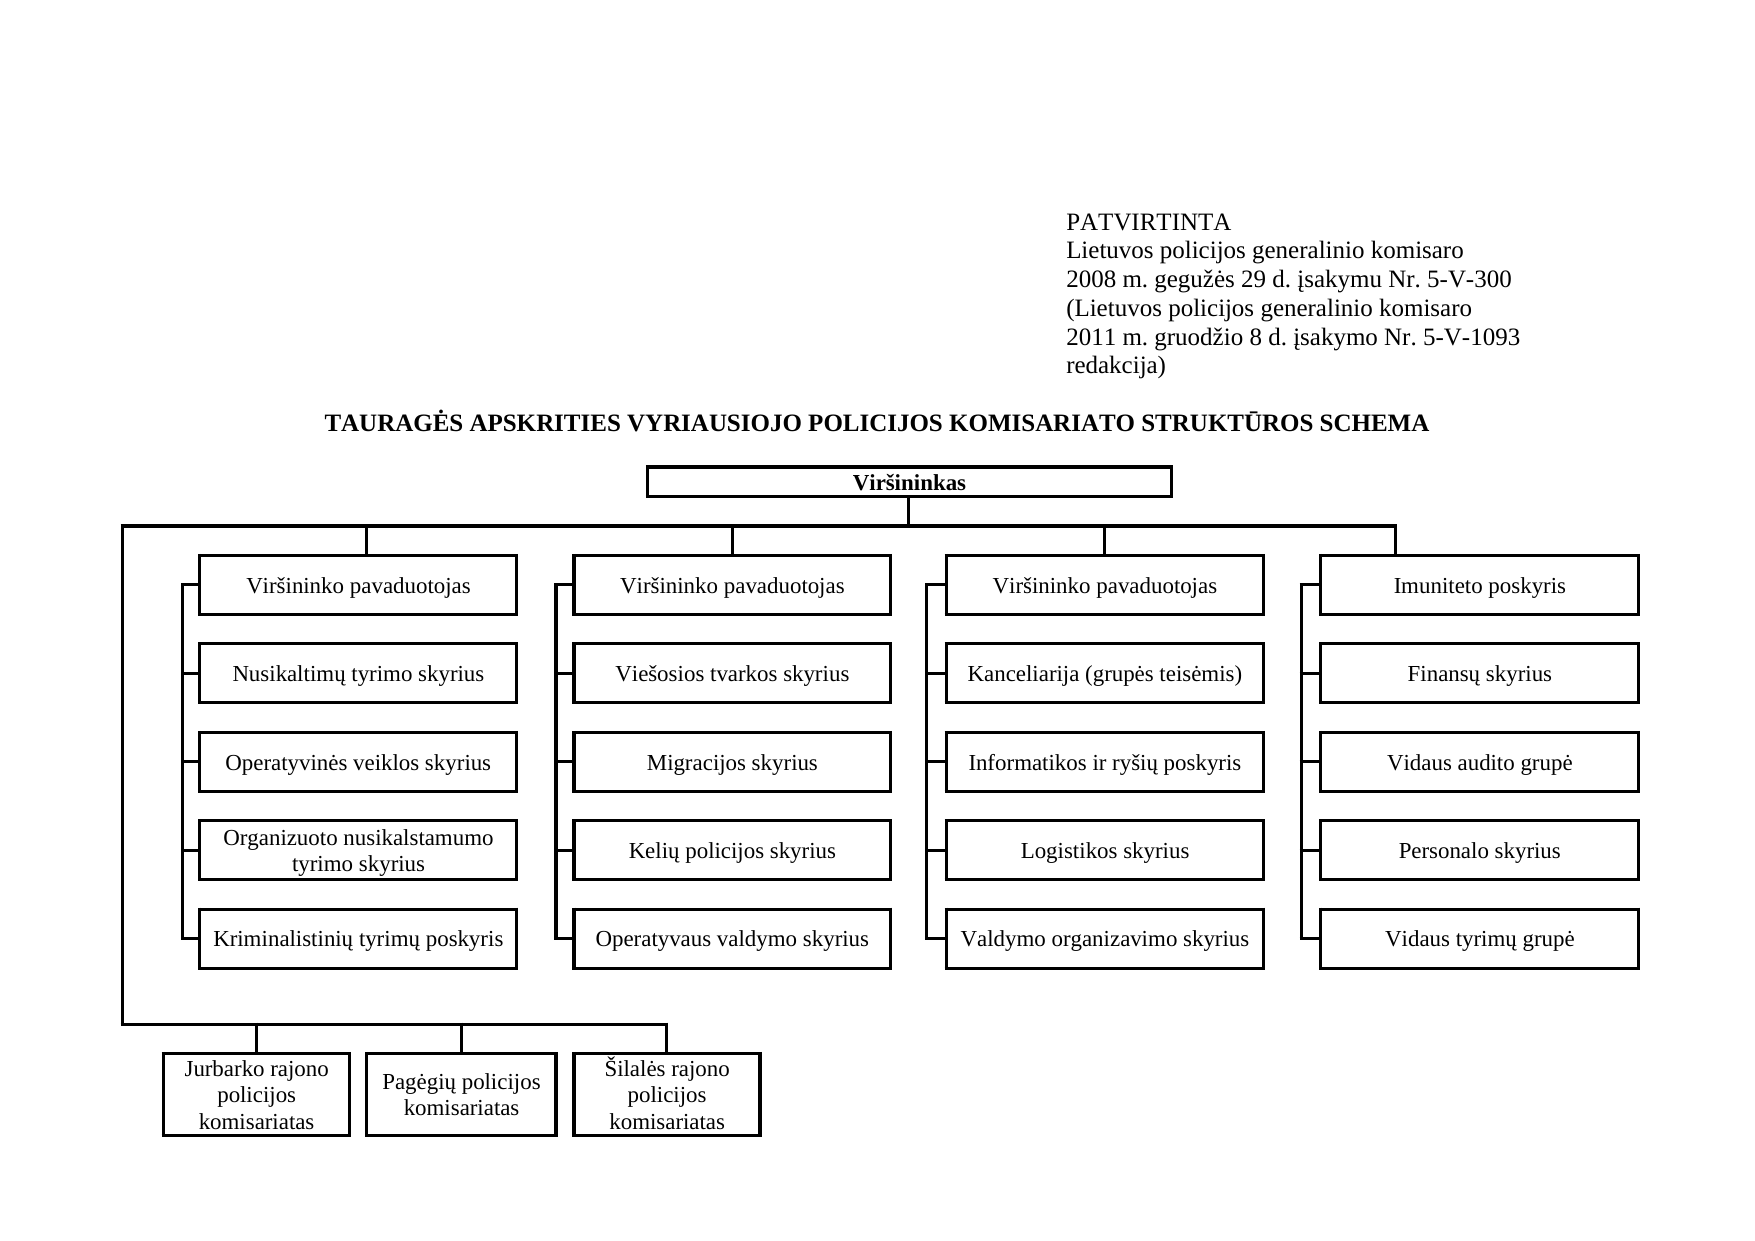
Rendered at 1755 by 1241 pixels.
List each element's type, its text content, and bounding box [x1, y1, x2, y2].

table_cell [1301, 554, 1319, 583]
table_cell [367, 1026, 460, 1052]
table_cell [891, 701, 908, 731]
table_cell [892, 554, 908, 583]
table_cell [1303, 701, 1321, 731]
table_cell [124, 731, 163, 760]
table_cell [556, 967, 574, 996]
table_cell [892, 908, 908, 937]
table_cell [574, 495, 647, 524]
table_cell [183, 554, 198, 583]
table_cell Operatyvinės veiklos skyrius [201, 734, 515, 790]
table_cell Kanceliarija (grupės teisėmis) [948, 645, 1262, 701]
table_cell [200, 881, 517, 908]
table_cell [1078, 1023, 1171, 1052]
table_cell [1264, 495, 1301, 524]
table_cell [891, 878, 908, 908]
table_cell [1321, 793, 1639, 819]
table_cell [367, 495, 517, 524]
table_cell [910, 498, 1171, 524]
table_cell [351, 1052, 365, 1134]
table_cell [909, 613, 925, 642]
text TAURAGĖS APSKRITIES VYRIAUSIOJO POLICIJOS KOMISARIATO STRUKTŪROS SCHEMA [118, 408, 1636, 437]
table_cell Vidaus audito grupė [1322, 734, 1637, 790]
table_cell [518, 849, 554, 878]
table_cell [518, 642, 554, 672]
table_header Viršininkas [649, 469, 1170, 495]
table_cell [163, 731, 181, 760]
table_cell [124, 908, 163, 937]
text PATVIRTINTA [1066, 207, 1636, 235]
table_cell [184, 731, 198, 760]
table_cell [163, 701, 181, 731]
table_cell [574, 970, 891, 996]
table_cell [928, 908, 945, 937]
table_cell [946, 528, 1103, 554]
table_cell [558, 675, 572, 701]
table_cell [780, 1052, 966, 1134]
table_cell [556, 554, 572, 583]
table_cell [518, 908, 554, 937]
table_cell [892, 642, 908, 672]
table_cell Jurbarko rajono policijos komisariatas [165, 1055, 348, 1134]
table_cell [574, 881, 891, 908]
table_cell [946, 616, 1263, 642]
table_cell [762, 1052, 779, 1134]
table_cell Migracijos skyrius [576, 734, 889, 790]
table_cell [517, 528, 574, 554]
table_cell [200, 793, 517, 819]
table_cell [1321, 704, 1639, 731]
table_cell [558, 852, 572, 878]
table_cell [517, 790, 554, 819]
table_header [367, 465, 517, 495]
table_cell [909, 583, 925, 613]
table_cell [1265, 819, 1300, 849]
table_cell [518, 760, 554, 790]
table_cell [1376, 528, 1394, 554]
table_cell [184, 908, 198, 937]
table_cell Viršininko pavaduotojas [201, 557, 515, 613]
table_cell [734, 528, 891, 554]
table_cell [163, 642, 181, 672]
table_cell [574, 704, 891, 731]
table_cell [892, 937, 908, 967]
table_cell [163, 583, 181, 613]
table_cell [1582, 1052, 1639, 1134]
table_header [1396, 465, 1582, 495]
table_cell [184, 763, 198, 790]
table_cell [517, 996, 574, 1022]
table_cell [1303, 908, 1319, 937]
table_cell [1376, 495, 1396, 524]
table_cell [946, 970, 1263, 996]
table_cell [928, 642, 945, 672]
table_cell [1171, 1052, 1188, 1134]
table_cell [928, 878, 946, 908]
table_cell [927, 554, 945, 583]
table_cell [892, 849, 908, 878]
table_cell [1264, 613, 1300, 642]
table_cell [891, 528, 946, 554]
table_cell [1376, 1023, 1396, 1052]
table_cell [184, 613, 200, 642]
table_cell [909, 731, 925, 760]
table_cell [184, 701, 200, 731]
table_cell Kriminalistinių tyrimų poskyris [201, 911, 515, 967]
table_cell Viršininko pavaduotojas [576, 557, 889, 613]
table_cell [124, 528, 200, 554]
table_cell [184, 819, 198, 849]
table_cell [909, 849, 925, 878]
table_cell [1303, 790, 1321, 819]
table_cell [892, 672, 908, 701]
table_cell [124, 613, 163, 642]
table_cell [163, 790, 181, 819]
table_cell Valdymo organizavimo skyrius [948, 911, 1262, 967]
table_cell [184, 878, 200, 908]
table_header [163, 465, 183, 495]
table_cell [946, 881, 1263, 908]
table_cell [1265, 849, 1300, 878]
table_header [1582, 465, 1639, 495]
table_cell [122, 495, 163, 524]
table_cell [556, 940, 572, 967]
table_cell [1582, 1023, 1639, 1052]
table_cell [1301, 528, 1321, 554]
table_cell [200, 704, 517, 731]
table_cell [892, 760, 908, 790]
table_cell [1264, 967, 1301, 996]
table_cell [163, 613, 181, 642]
table_cell [574, 1026, 665, 1052]
table_cell [463, 1026, 556, 1052]
table_cell [558, 878, 574, 908]
table_cell [1321, 996, 1582, 1022]
table_cell [517, 495, 556, 524]
table_cell [558, 1052, 572, 1134]
table_cell [574, 793, 891, 819]
table_cell [184, 675, 198, 701]
table_cell [1106, 528, 1263, 554]
table_cell [184, 852, 198, 878]
table_cell [184, 642, 198, 672]
text (Lietuvos policijos generalinio komisaro [1066, 293, 1636, 322]
table_cell [518, 583, 554, 613]
table_cell [558, 701, 574, 731]
table_cell [1582, 524, 1639, 554]
table_cell [909, 642, 925, 672]
table_cell [1396, 1023, 1489, 1052]
table_header [1264, 465, 1301, 495]
table_cell [909, 967, 946, 996]
table_cell [124, 819, 163, 849]
table_cell [574, 616, 891, 642]
table_cell Organizuoto nusikalstamumo tyrimo skyrius [201, 822, 515, 878]
table_cell [909, 996, 946, 1022]
table_cell [909, 672, 925, 701]
table_cell [200, 495, 350, 524]
table_cell [1265, 760, 1300, 790]
table_cell [1301, 967, 1321, 996]
table_cell [556, 1026, 574, 1052]
table_cell [574, 528, 731, 554]
table_cell [163, 554, 183, 583]
table_cell [124, 554, 163, 583]
table_cell [518, 937, 556, 967]
table_cell [350, 1026, 367, 1052]
table_cell [1582, 495, 1639, 524]
table_cell [1265, 642, 1300, 672]
table_cell [648, 498, 907, 524]
table_cell [780, 1023, 872, 1052]
table_cell [184, 790, 200, 819]
table_cell [517, 967, 556, 996]
table_cell [1265, 937, 1301, 967]
table_cell [517, 701, 554, 731]
table_cell [558, 586, 572, 613]
table_cell [200, 996, 517, 1022]
table_header [1301, 465, 1321, 495]
table_cell [518, 819, 554, 849]
table_cell [1265, 731, 1300, 760]
table_cell [909, 790, 925, 819]
table_cell [163, 495, 183, 524]
table_cell [184, 586, 198, 613]
table_cell [1396, 1052, 1582, 1134]
table_cell [909, 937, 927, 967]
table_cell [368, 528, 517, 554]
table_cell [909, 701, 925, 731]
table_cell [1303, 642, 1319, 672]
table_cell [1303, 675, 1319, 701]
table_cell [1321, 528, 1376, 554]
table_cell [928, 763, 945, 790]
table_cell [1282, 1023, 1376, 1052]
table_cell [668, 1023, 760, 1052]
table_cell [518, 672, 554, 701]
table_cell [163, 819, 181, 849]
table_cell [1303, 852, 1319, 878]
table_cell [1188, 1052, 1376, 1134]
table_header [574, 465, 646, 495]
table_cell [163, 967, 200, 996]
table_cell [163, 908, 181, 937]
table_cell [558, 613, 574, 642]
table_cell Viešosios tvarkos skyrius [576, 645, 889, 701]
table_cell [1321, 616, 1639, 642]
table_cell [124, 790, 163, 819]
table_cell [200, 970, 517, 996]
table_cell [892, 731, 908, 760]
table_cell [928, 701, 946, 731]
table_cell [124, 996, 163, 1022]
table_cell [928, 819, 945, 849]
table_cell Šilalės rajono policijos komisariatas [576, 1055, 758, 1134]
table_cell [124, 642, 163, 672]
table_cell [1582, 996, 1639, 1022]
table_cell [1265, 583, 1300, 613]
table_header [183, 465, 200, 495]
table_cell [163, 996, 200, 1022]
table_cell [558, 763, 572, 790]
table_cell [1489, 1023, 1582, 1052]
table_cell [1303, 763, 1319, 790]
table_header [350, 465, 367, 495]
table_cell [124, 849, 163, 878]
table_cell [1171, 1023, 1188, 1052]
table_cell [122, 1026, 163, 1052]
table_cell [200, 528, 365, 554]
table_cell [517, 878, 554, 908]
table_cell [928, 586, 945, 613]
table_cell [124, 701, 163, 731]
table_cell Finansų skyrius [1322, 645, 1637, 701]
table_header [1173, 465, 1188, 495]
table_cell [946, 996, 1263, 1022]
table_cell [909, 554, 927, 583]
table_cell [909, 819, 925, 849]
table_cell [1264, 996, 1321, 1022]
table_cell [1396, 495, 1582, 524]
table_header [1188, 465, 1263, 495]
table_cell [124, 672, 163, 701]
text 2011 m. gruodžio 8 d. įsakymo Nr. 5-V-1093 [1066, 322, 1636, 350]
table_cell [122, 1052, 162, 1134]
table_cell [984, 1052, 1171, 1134]
table_cell [891, 613, 908, 642]
table_header [122, 465, 163, 495]
table_cell [1265, 672, 1300, 701]
table_cell [1321, 495, 1376, 524]
table_cell [1264, 790, 1300, 819]
table_cell Vidaus tyrimų grupė [1322, 911, 1637, 967]
table_cell [1397, 524, 1582, 554]
table_cell [558, 908, 572, 937]
table_header [517, 465, 556, 495]
table_cell [892, 819, 908, 849]
table_cell [124, 878, 163, 908]
table_cell [1303, 586, 1319, 613]
table_cell [1171, 495, 1188, 524]
table_cell [928, 852, 945, 878]
table_cell [163, 937, 183, 967]
table_cell [558, 731, 572, 760]
table_header [200, 465, 350, 495]
table_cell [556, 495, 574, 524]
table_cell [1188, 1023, 1282, 1052]
table_cell [892, 583, 908, 613]
table_cell [928, 675, 945, 701]
table_cell Kelių policijos skyrius [576, 822, 889, 878]
table_cell [891, 790, 908, 819]
table_cell [518, 554, 556, 583]
table_cell [1321, 970, 1639, 996]
table_cell [558, 790, 574, 819]
table_cell [946, 793, 1263, 819]
table_cell [1188, 495, 1263, 524]
text redakcija) [1066, 350, 1636, 379]
table_cell [909, 908, 925, 937]
table_header [556, 465, 574, 495]
table_cell [928, 790, 946, 819]
table_cell [760, 1023, 779, 1052]
table_cell [124, 967, 163, 996]
table_cell [558, 642, 572, 672]
table_header [1376, 465, 1396, 495]
table_cell Nusikaltimų tyrimo skyrius [201, 645, 515, 701]
table_cell [1321, 881, 1639, 908]
table_cell Operatyvaus valdymo skyrius [576, 911, 889, 967]
table_cell [1264, 528, 1301, 554]
table_cell Viršininko pavaduotojas [948, 557, 1262, 613]
table_cell [1301, 940, 1319, 967]
table_cell [1303, 731, 1319, 760]
table_cell [891, 996, 908, 1022]
text 2008 m. gegužės 29 d. įsakymu Nr. 5-V-300 [1066, 264, 1636, 293]
table_cell [966, 1052, 984, 1134]
table_cell [1303, 613, 1321, 642]
table_cell [258, 1026, 350, 1052]
table_cell [517, 613, 554, 642]
table_cell Informatikos ir ryšių poskyris [948, 734, 1262, 790]
table_cell [1264, 701, 1300, 731]
table_cell [200, 616, 517, 642]
table_header [1321, 465, 1376, 495]
table_cell [350, 495, 367, 524]
table_cell [984, 1023, 1077, 1052]
table_cell [163, 672, 181, 701]
table_cell Pagėgių policijos komisariatas [368, 1055, 554, 1134]
table_cell [518, 731, 554, 760]
table_cell [891, 967, 908, 996]
table_cell [873, 1023, 966, 1052]
table_cell [966, 1023, 984, 1052]
table_cell Imuniteto poskyris [1322, 557, 1637, 613]
table_cell [909, 878, 925, 908]
text Lietuvos policijos generalinio komisaro [1066, 235, 1636, 264]
table_cell [183, 495, 200, 524]
table_cell [163, 760, 181, 790]
table_cell Logistikos skyrius [948, 822, 1262, 878]
table_cell [909, 760, 925, 790]
table_cell [1264, 878, 1300, 908]
table_cell [1265, 554, 1301, 583]
table_cell [183, 940, 198, 967]
table_cell [163, 849, 181, 878]
table_cell [124, 760, 163, 790]
table_cell [1376, 1052, 1396, 1134]
table_cell [124, 583, 163, 613]
table_cell [1301, 495, 1321, 524]
table_cell [928, 731, 945, 760]
table_cell [574, 996, 891, 1022]
table_cell [163, 1026, 255, 1052]
table_cell [928, 613, 946, 642]
table_cell [1265, 908, 1300, 937]
table_cell [124, 937, 163, 967]
table_cell [946, 704, 1263, 731]
table_cell [927, 940, 945, 967]
table_cell [558, 819, 572, 849]
table_cell Personalo skyrius [1322, 822, 1637, 878]
table_cell [1303, 878, 1321, 908]
table_cell [1303, 819, 1319, 849]
table_cell [163, 878, 181, 908]
